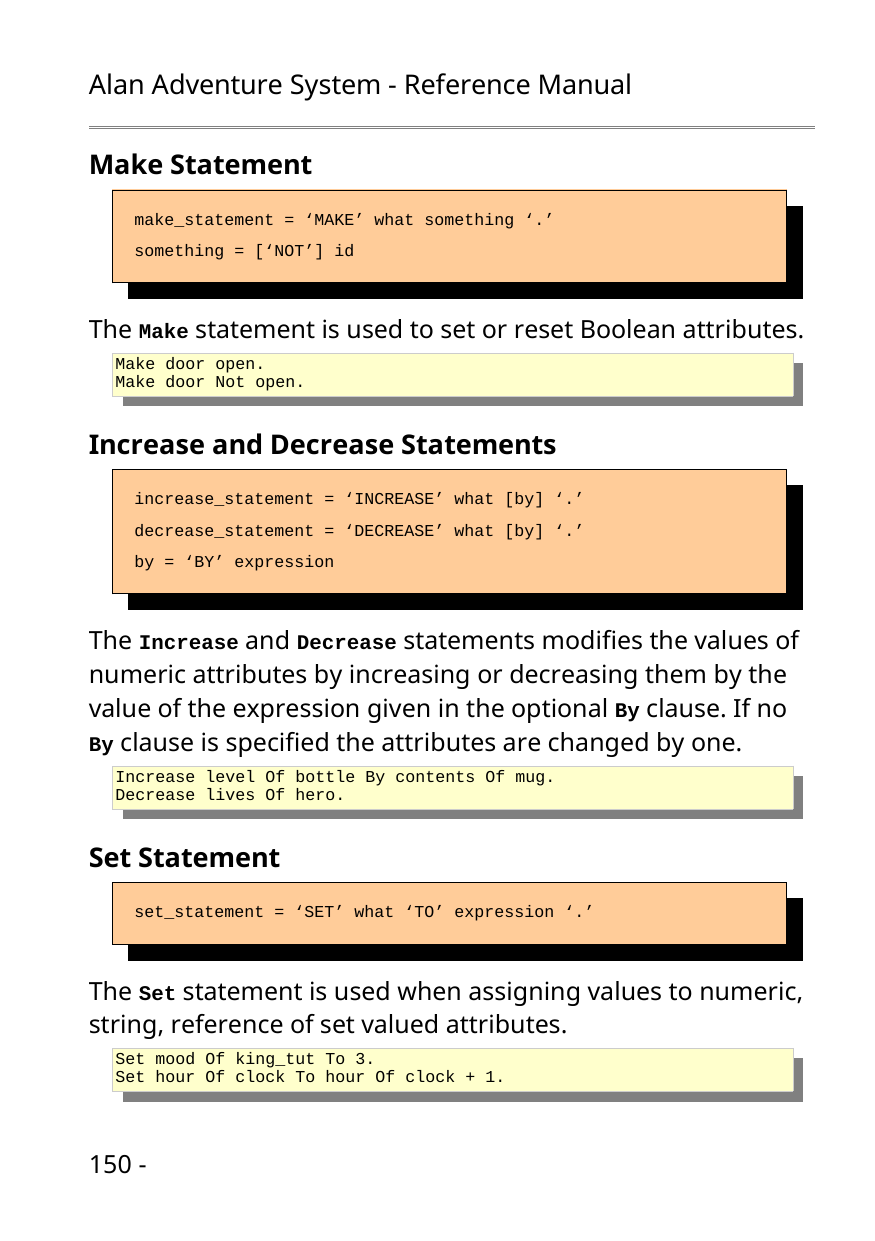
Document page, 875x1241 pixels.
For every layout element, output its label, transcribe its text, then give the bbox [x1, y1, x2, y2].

text make_statement = ‘MAKE’ what something ‘.’ [113, 191, 786, 221]
text Make door open. [113, 354, 793, 371]
text Increase level Of bottle By contents Of mug. Decrease lives Of hero. [113, 767, 793, 809]
subtitle Make Statement [88, 146, 815, 182]
text something = [‘NOT’] id [113, 221, 786, 282]
text by = ‘BY’ expression [113, 532, 786, 593]
text The Make statement is used to set or reset Boolean attributes. [88, 312, 815, 346]
text Set mood Of king_tut To 3. Set hour Of clock To hour Of clock + 1. [113, 1049, 793, 1091]
text The Increase and Decrease statements modifies the values of numeric attributes by increasing or decreasing them by the value of the expression giv­en in the optional By clause. If no By clause is specified the attributes are changed by one. [88, 623, 815, 759]
text Make door Not open. [113, 371, 793, 396]
text decrease_statement = ‘DECREASE’ what [by] ‘.’ [113, 501, 786, 532]
subtitle Increase and Decrease Statements [88, 425, 815, 462]
text set_statement = ‘SET’ what ‘TO’ expression ‘.’ [113, 883, 786, 944]
text increase_statement = ‘INCREASE’ what [by] ‘.’ [113, 470, 786, 501]
subtitle Set Statement [88, 838, 815, 875]
text The Set statement is used when assigning values to numeric, string, reference of set valued attributes. [88, 973, 815, 1041]
